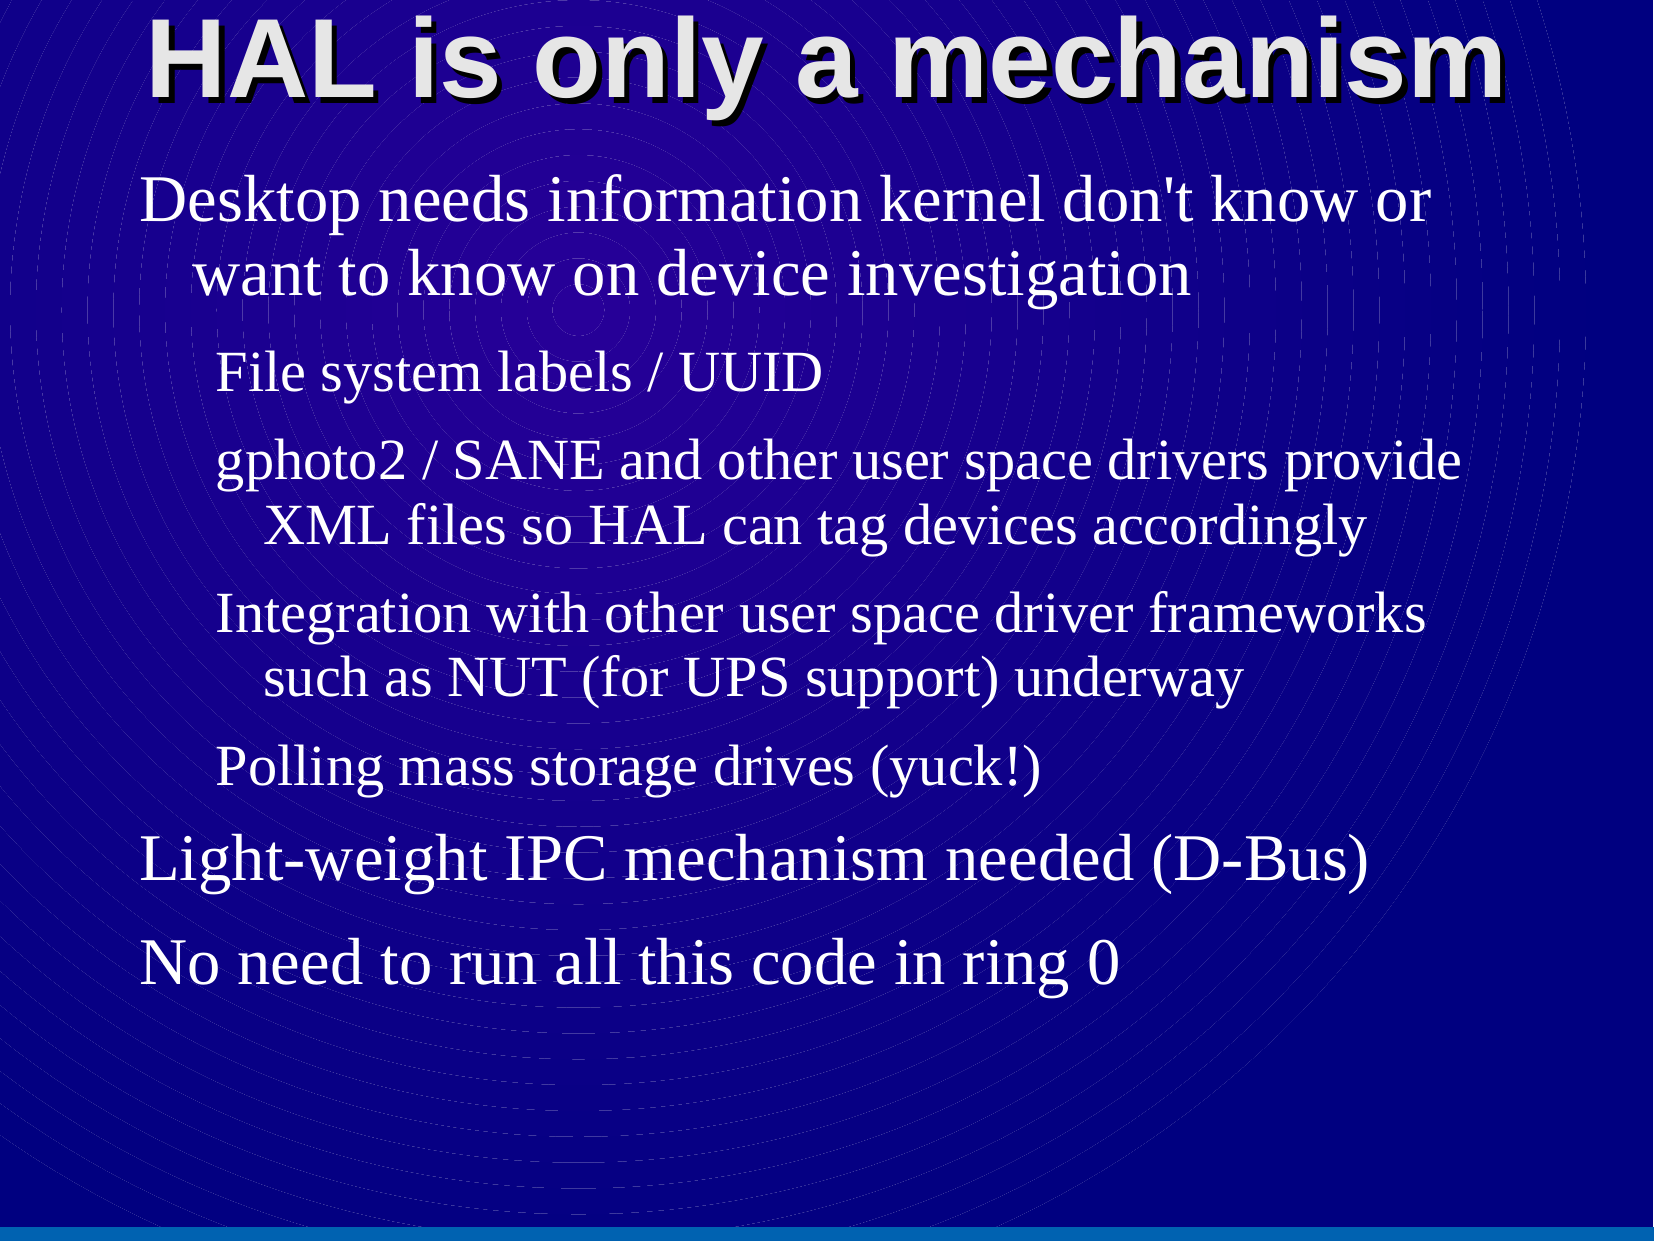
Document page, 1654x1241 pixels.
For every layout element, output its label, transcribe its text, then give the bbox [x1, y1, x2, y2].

title HAL is only a mechanism [121, 0, 1533, 161]
list Desktop needs information kernel don't know or want to know on device investigation File system labels / UUID gphoto2 / SANE and other user space drivers provide XML files so HAL can tag devices accordingly Integration with other user space driver frameworks such as NUT (for UPS support) underway Polling mass storage drives (yuck!) Light-weight IPC mechanism needed (D-Bus) No need to run all this code in ring 0 [121, 161, 1533, 1169]
